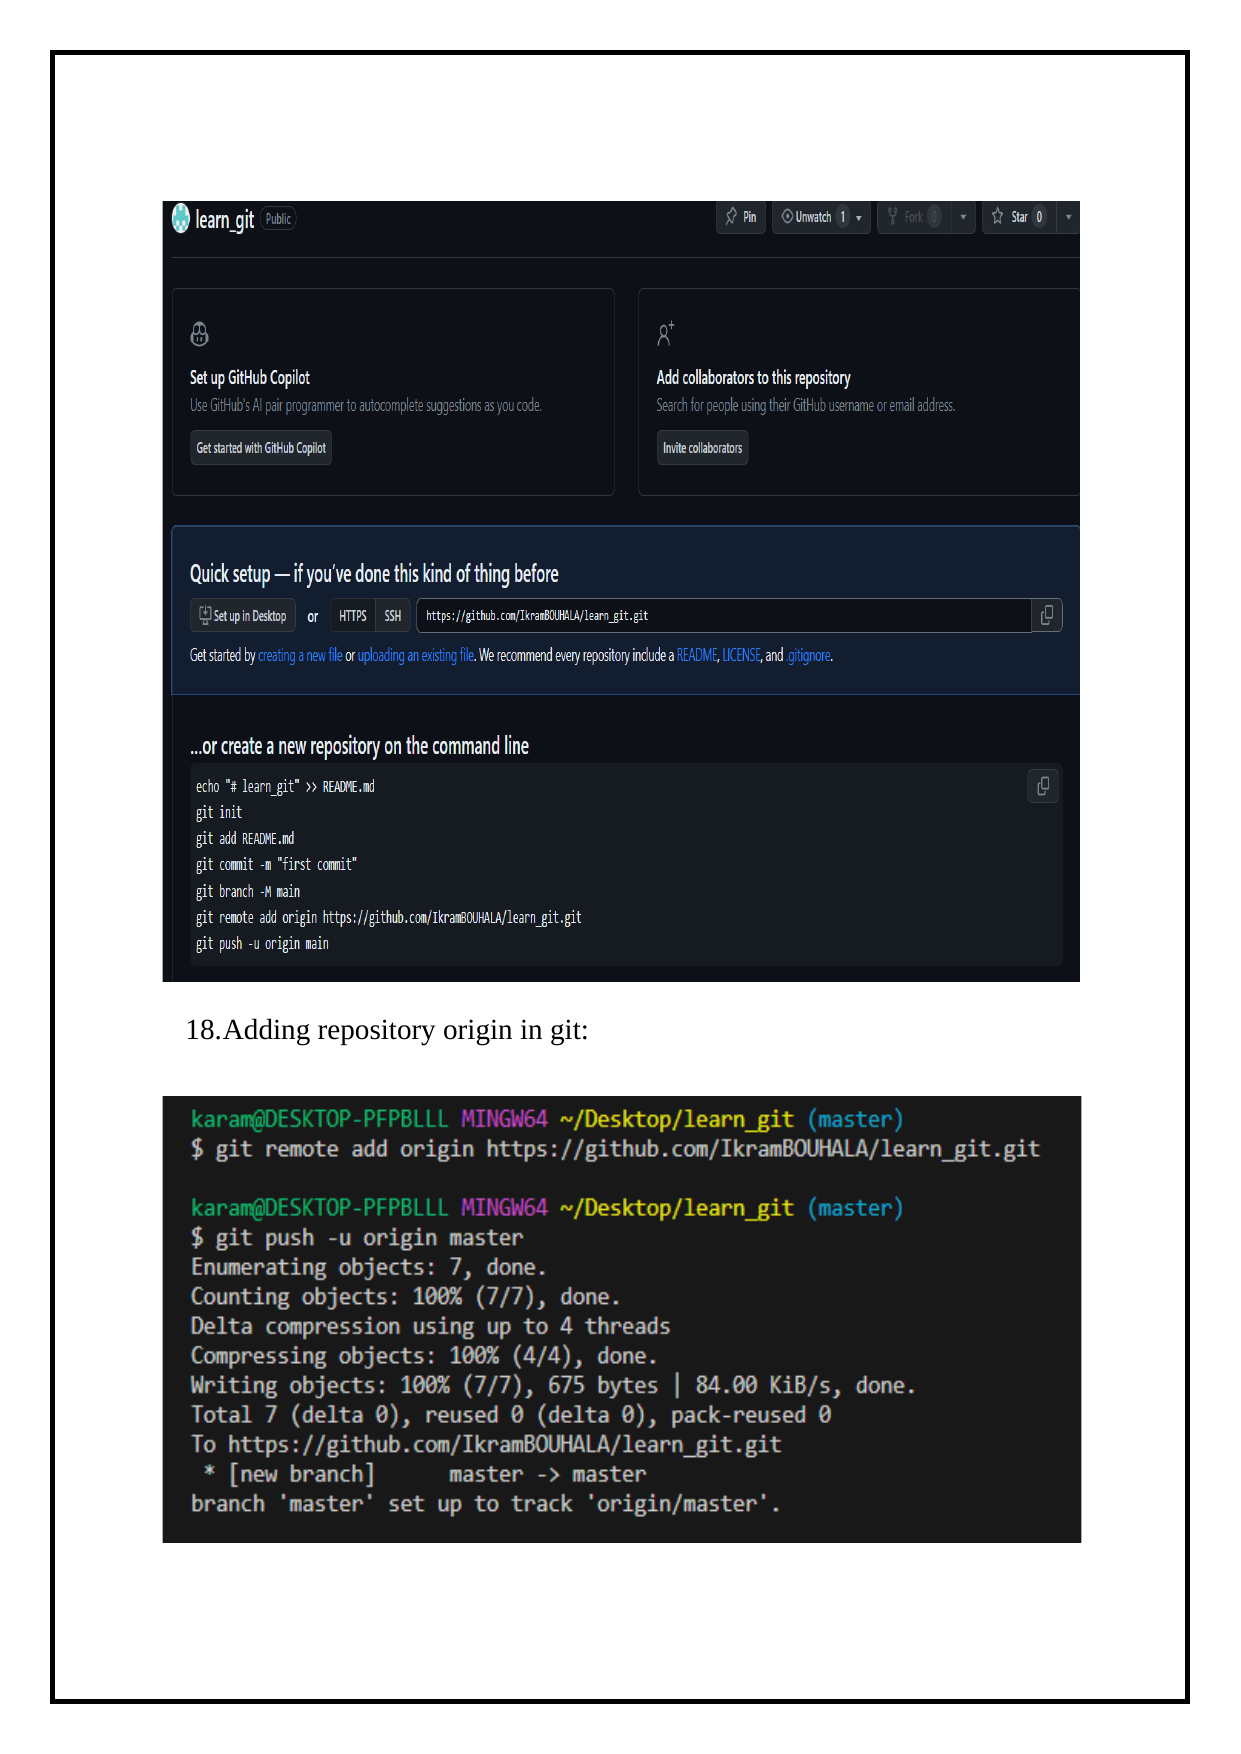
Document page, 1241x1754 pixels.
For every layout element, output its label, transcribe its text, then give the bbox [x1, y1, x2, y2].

list Adding repository origin in git: [185, 1012, 1093, 1046]
